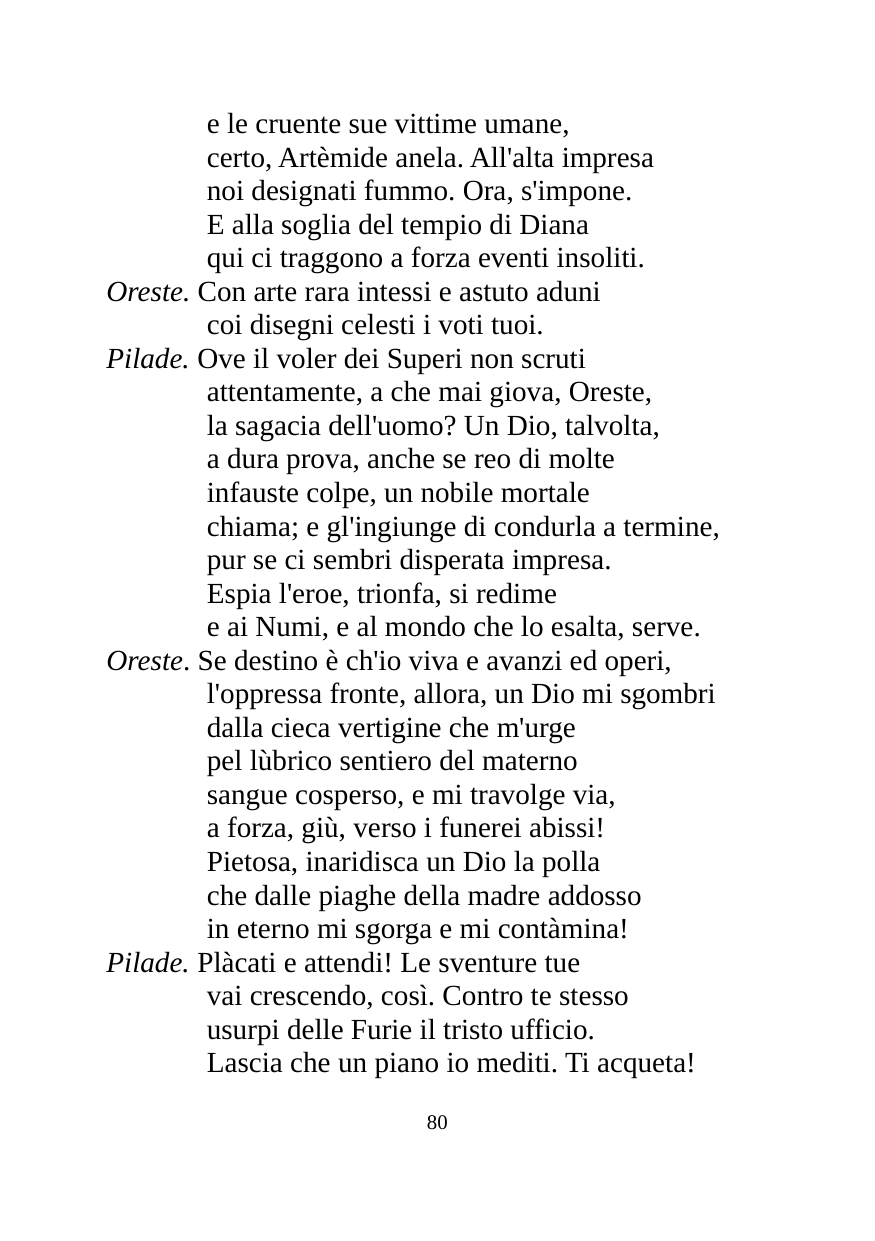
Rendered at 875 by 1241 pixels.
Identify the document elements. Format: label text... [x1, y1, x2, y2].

text Oreste. Con arte rara intessi e astuto aduni coi disegni celesti i voti tuoi. [106, 274, 768, 341]
text Pilade. Plàcati e attendi! Le sventure tue vai crescendo, così. Contro te stesso usurpi delle Furie il tristo ufficio. Lascia che un piano io mediti. Ti acqueta! [106, 945, 768, 1079]
text Pilade. Ove il voler dei Superi non scruti attentamente, a che mai giova, Oreste, la sagacia dell'uomo? Un Dio, talvolta, a dura prova, anche se reo di molte infauste colpe, un nobile mortale chiama; e gl'ingiunge di condurla a termine, pur se ci sembri disperata impresa. Espia l'eroe, trionfa, si redime e ai Numi, e al mondo che lo esalta, serve. [106, 341, 768, 643]
text Oreste. Se destino è ch'io viva e avanzi ed operi, l'oppressa fronte, allora, un Dio mi sgombri dalla cieca vertigine che m'urge pel lùbrico sentiero del materno sangue cosperso, e mi travolge via, a forza, giù, verso i funerei abissi! Pietosa, inaridisca un Dio la polla che dalle piaghe della madre addosso in eterno mi sgorga e mi contàmina! [106, 643, 768, 945]
text e le cruente sue vittime umane, certo, Artèmide anela. All'alta impresa noi designati fummo. Ora, s'impone. E alla soglia del tempio di Diana qui ci traggono a forza eventi insoliti. [106, 106, 768, 274]
